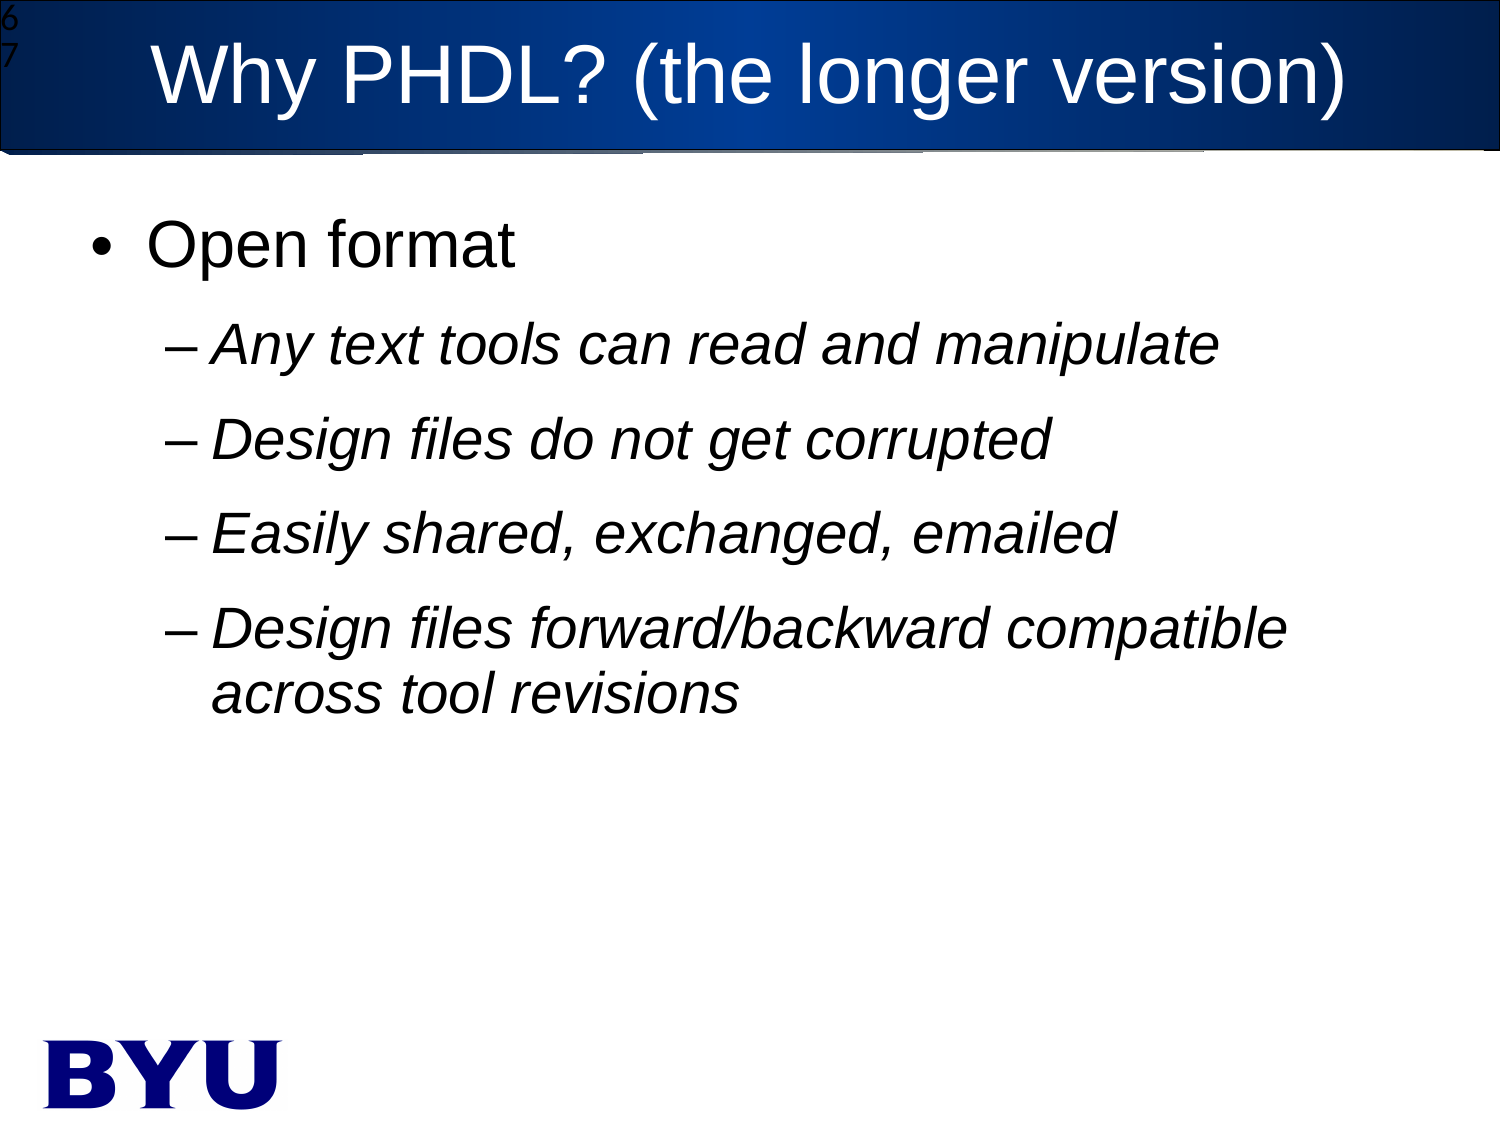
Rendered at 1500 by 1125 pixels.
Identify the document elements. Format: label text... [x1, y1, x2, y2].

list Open format Any text tools can read and manipulate Design files do not get corrupted Easily shared, exchanged, emailed Design files forward/backward compatible across tool revisions [75, 200, 1425, 1013]
title Why PHDL? (the longer version) [75, 0, 1425, 150]
picture [37, 1039, 288, 1111]
